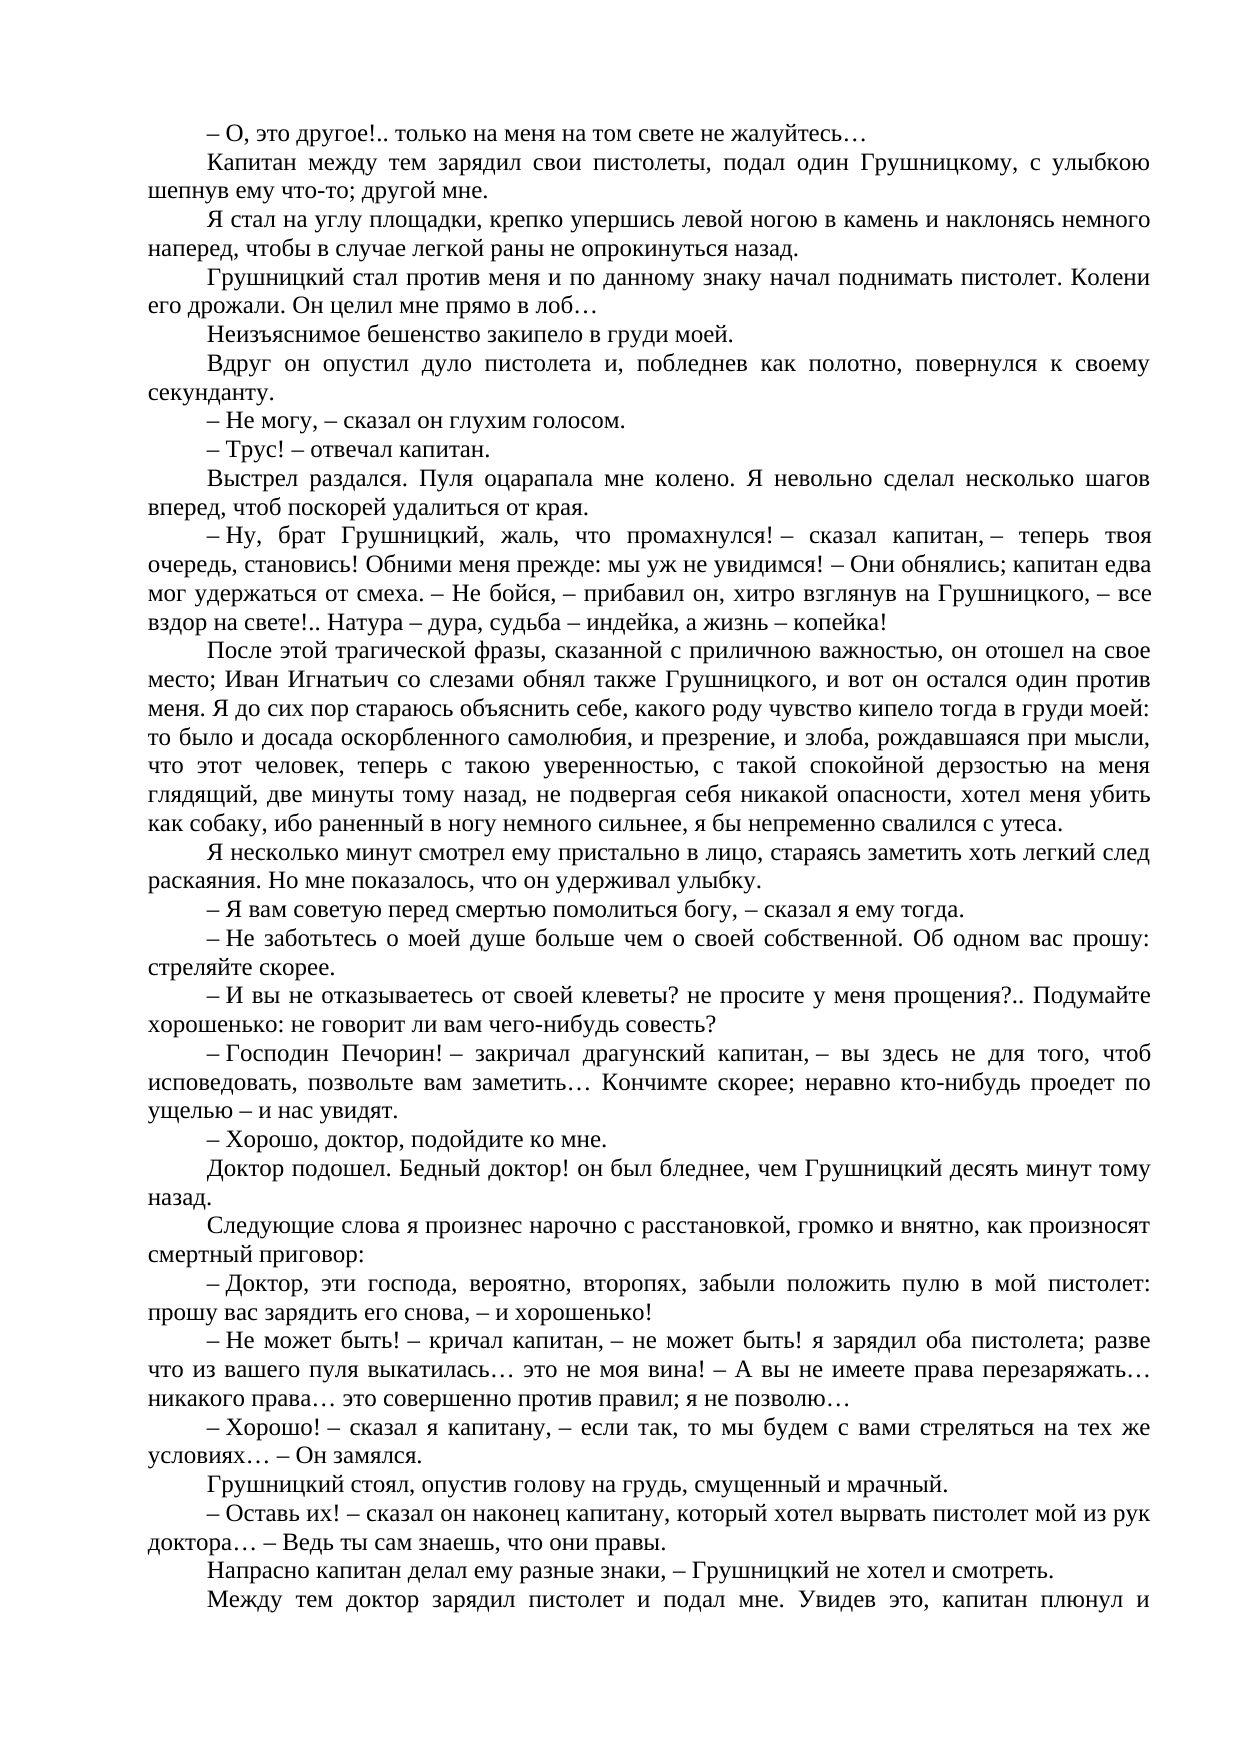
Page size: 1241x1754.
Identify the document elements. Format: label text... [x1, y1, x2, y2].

text – Хорошо, доктор, подойдите ко мне. [148, 1124, 1152, 1153]
text – О, это другое!.. только на меня на том свете не жалуйтесь… [148, 118, 1152, 147]
text – Оставь их! – сказал он наконец капитану, который хотел вырвать пистолет мой из рук доктора… – Ведь ты сам знаешь, что они правы. [148, 1498, 1152, 1556]
text Следующие слова я произнес нарочно с расстановкой, громко и внятно, как произносят смертный приговор: [148, 1211, 1152, 1268]
text Между тем доктор зарядил пистолет и подал мне. Увидев это, капитан плюнул и [148, 1584, 1152, 1613]
text Напрасно капитан делал ему разные знаки, – Грушницкий не хотел и смотреть. [148, 1556, 1152, 1584]
text – Не могу, – сказал он глухим голосом. [148, 406, 1152, 434]
text – И вы не отказываетесь от своей клеветы? не просите у меня прощения?.. Подумайте хорошенько: не говорит ли вам чего-нибудь совесть? [148, 981, 1152, 1038]
text Доктор подошел. Бедный доктор! он был бледнее, чем Грушницкий десять минут тому назад. [148, 1153, 1152, 1211]
text Я несколько минут смотрел ему пристально в лицо, стараясь заметить хоть легкий след раскаяния. Но мне показалось, что он удерживал улыбку. [148, 837, 1152, 894]
text – Господин Печорин! – закричал драгунский капитан, – вы здесь не для того, чтоб исповедовать, позвольте вам заметить… Кончимте скорее; неравно кто-нибудь проедет по ущелью – и нас увидят. [148, 1038, 1152, 1124]
text – Трус! – отвечал капитан. [148, 434, 1152, 463]
text Я стал на углу площадки, крепко упершись левой ногою в камень и наклонясь немного наперед, чтобы в случае легкой раны не опрокинуться назад. [148, 204, 1152, 262]
text – Хорошо! – сказал я капитану, – если так, то мы будем с вами стреляться на тех же условиях… – Он замялся. [148, 1412, 1152, 1469]
text – Ну, брат Грушницкий, жаль, что промахнулся! – сказал капитан, – теперь твоя очередь, становись! Обними меня прежде: мы уж не увидимся! – Они обнялись; капитан едва мог удержаться от смеха. – Не бойся, – прибавил он, хитро взглянув на Грушницкого, – все вздор на свете!.. Натура – дура, судьба – индейка, а жизнь – копейка! [148, 521, 1152, 636]
text Выстрел раздался. Пуля оцарапала мне колено. Я невольно сделал несколько шагов вперед, чтоб поскорей удалиться от края. [148, 463, 1152, 521]
text Вдруг он опустил дуло пистолета и, побледнев как полотно, повернулся к своему секунданту. [148, 348, 1152, 406]
text – Не может быть! – кричал капитан, – не может быть! я зарядил оба пистолета; разве что из вашего пуля выкатилась… это не моя вина! – А вы не имеете права перезаряжать… никакого права… это совершенно против правил; я не позволю… [148, 1326, 1152, 1412]
text – Я вам советую перед смертью помолиться богу, – сказал я ему тогда. [148, 894, 1152, 923]
text – Не заботьтесь о моей душе больше чем о своей собственной. Об одном вас прошу: стреляйте скорее. [148, 923, 1152, 981]
text Грушницкий стоял, опустив голову на грудь, смущенный и мрачный. [148, 1469, 1152, 1498]
text – Доктор, эти господа, вероятно, второпях, забыли положить пулю в мой пистолет: прошу вас зарядить его снова, – и хорошенько! [148, 1268, 1152, 1326]
text Капитан между тем зарядил свои пистолеты, подал один Грушницкому, с улыбкою шепнув ему что-то; другой мне. [148, 147, 1152, 204]
text Грушницкий стал против меня и по данному знаку начал поднимать пистолет. Колени его дрожали. Он целил мне прямо в лоб… [148, 262, 1152, 319]
text После этой трагической фразы, сказанной с приличною важностью, он отошел на свое место; Иван Игнатьич со слезами обнял также Грушницкого, и вот он остался один против меня. Я до сих пор стараюсь объяснить себе, какого роду чувство кипело тогда в груди моей: то было и досада оскорбленного самолюбия, и презрение, и злоба, рождавшаяся при мысли, что этот человек, теперь с такою уверенностью, с такой спокойной дерзостью на меня глядящий, две минуты тому назад, не подвергая себя никакой опасности, хотел меня убить как собаку, ибо раненный в ногу немного сильнее, я бы непременно свалился с утеса. [148, 636, 1152, 837]
text Неизъяснимое бешенство закипело в груди моей. [148, 319, 1152, 348]
